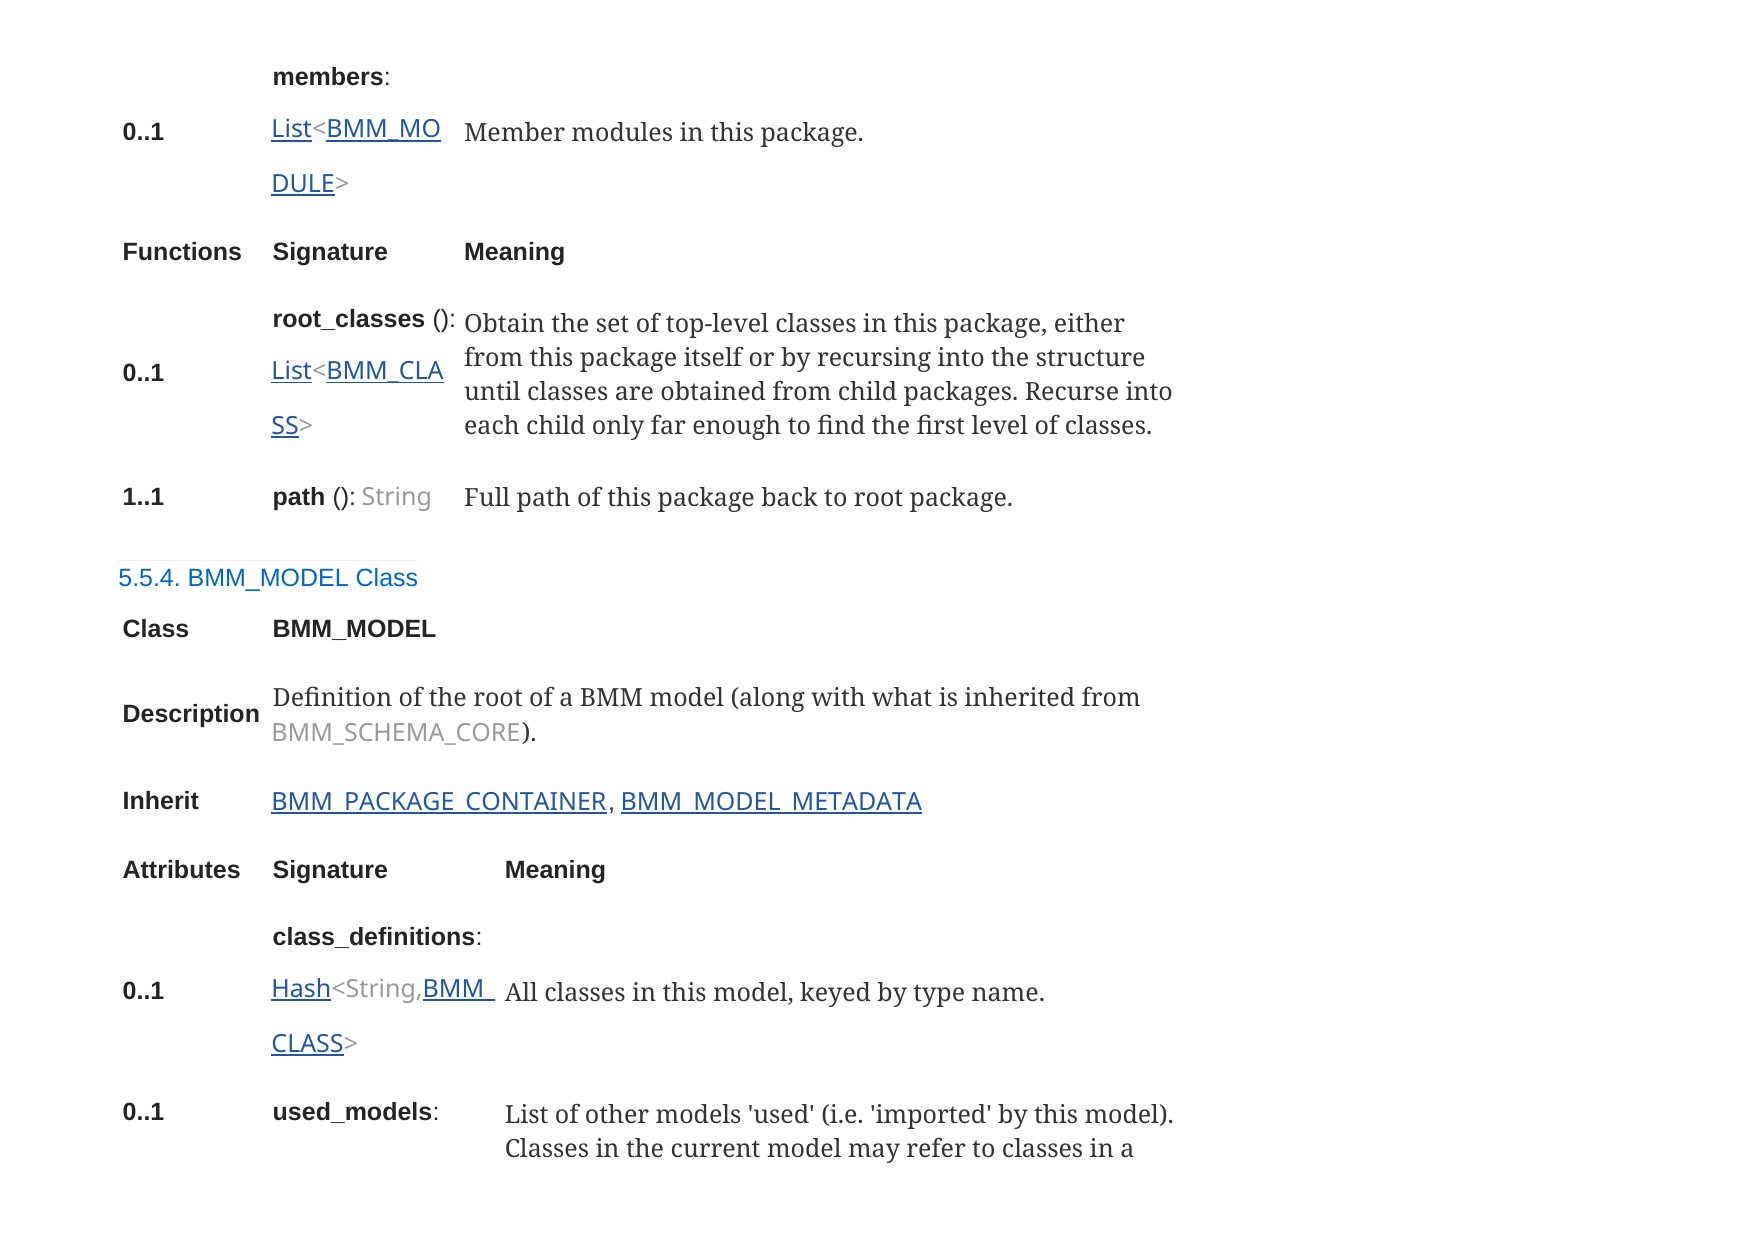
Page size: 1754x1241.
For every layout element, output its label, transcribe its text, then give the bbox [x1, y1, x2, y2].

table_cell Obtain the set of top-level classes in this package, either from this package itself or by recursing into the structure until classes are obtained from child packages. Recurse into each child only far enough to find the first level of classes. [460, 301, 1181, 476]
table_header BMM_MODEL [268, 611, 1181, 677]
table_cell Inherit [118, 781, 268, 852]
subtitle 5.5.4. BMM_MODEL Class [118, 560, 1695, 592]
table_cell BMM_PACKAGE_CONTAINER, BMM_MODEL_METADATA [268, 781, 1181, 852]
table_cell 0..1 [118, 1094, 268, 1168]
table_cell Full path of this package back to root package. [460, 476, 1181, 548]
table_cell Signature [268, 852, 500, 919]
table_cell Meaning [500, 852, 1181, 919]
table_cell Functions [118, 234, 268, 301]
table_cell Attributes [118, 852, 268, 919]
table_cell members: List<BMM_MODULE> [268, 59, 459, 234]
table_cell 0..1 [118, 301, 268, 476]
table_cell All classes in this model, keyed by type name. [500, 919, 1181, 1094]
table_cell 1..1 [118, 476, 268, 548]
table_cell Member modules in this package. [460, 59, 1181, 234]
table_cell List of other models 'used' (i.e. 'imported' by this model). Classes in the current model may refer to classes in a used model by specifying the other class’s scope meta-attribute. [500, 1094, 1181, 1168]
table_cell path (): String [268, 476, 459, 548]
table_cell root_classes (): List<BMM_CLASS> [268, 301, 459, 476]
table_cell Meaning [460, 234, 1181, 301]
table_cell Description [118, 677, 268, 781]
table_cell 0..1 [118, 59, 268, 234]
table_cell 0..1 [118, 919, 268, 1094]
table_cell used_models: List<BMM_MODEL> [268, 1094, 500, 1168]
table_cell Signature [268, 234, 459, 301]
table_cell class_definitions: Hash<String,BMM_CLASS> [268, 919, 500, 1094]
table_header Class [118, 611, 268, 677]
table_cell Definition of the root of a BMM model (along with what is inherited from BMM_SCHEMA_CORE). [268, 677, 1181, 781]
